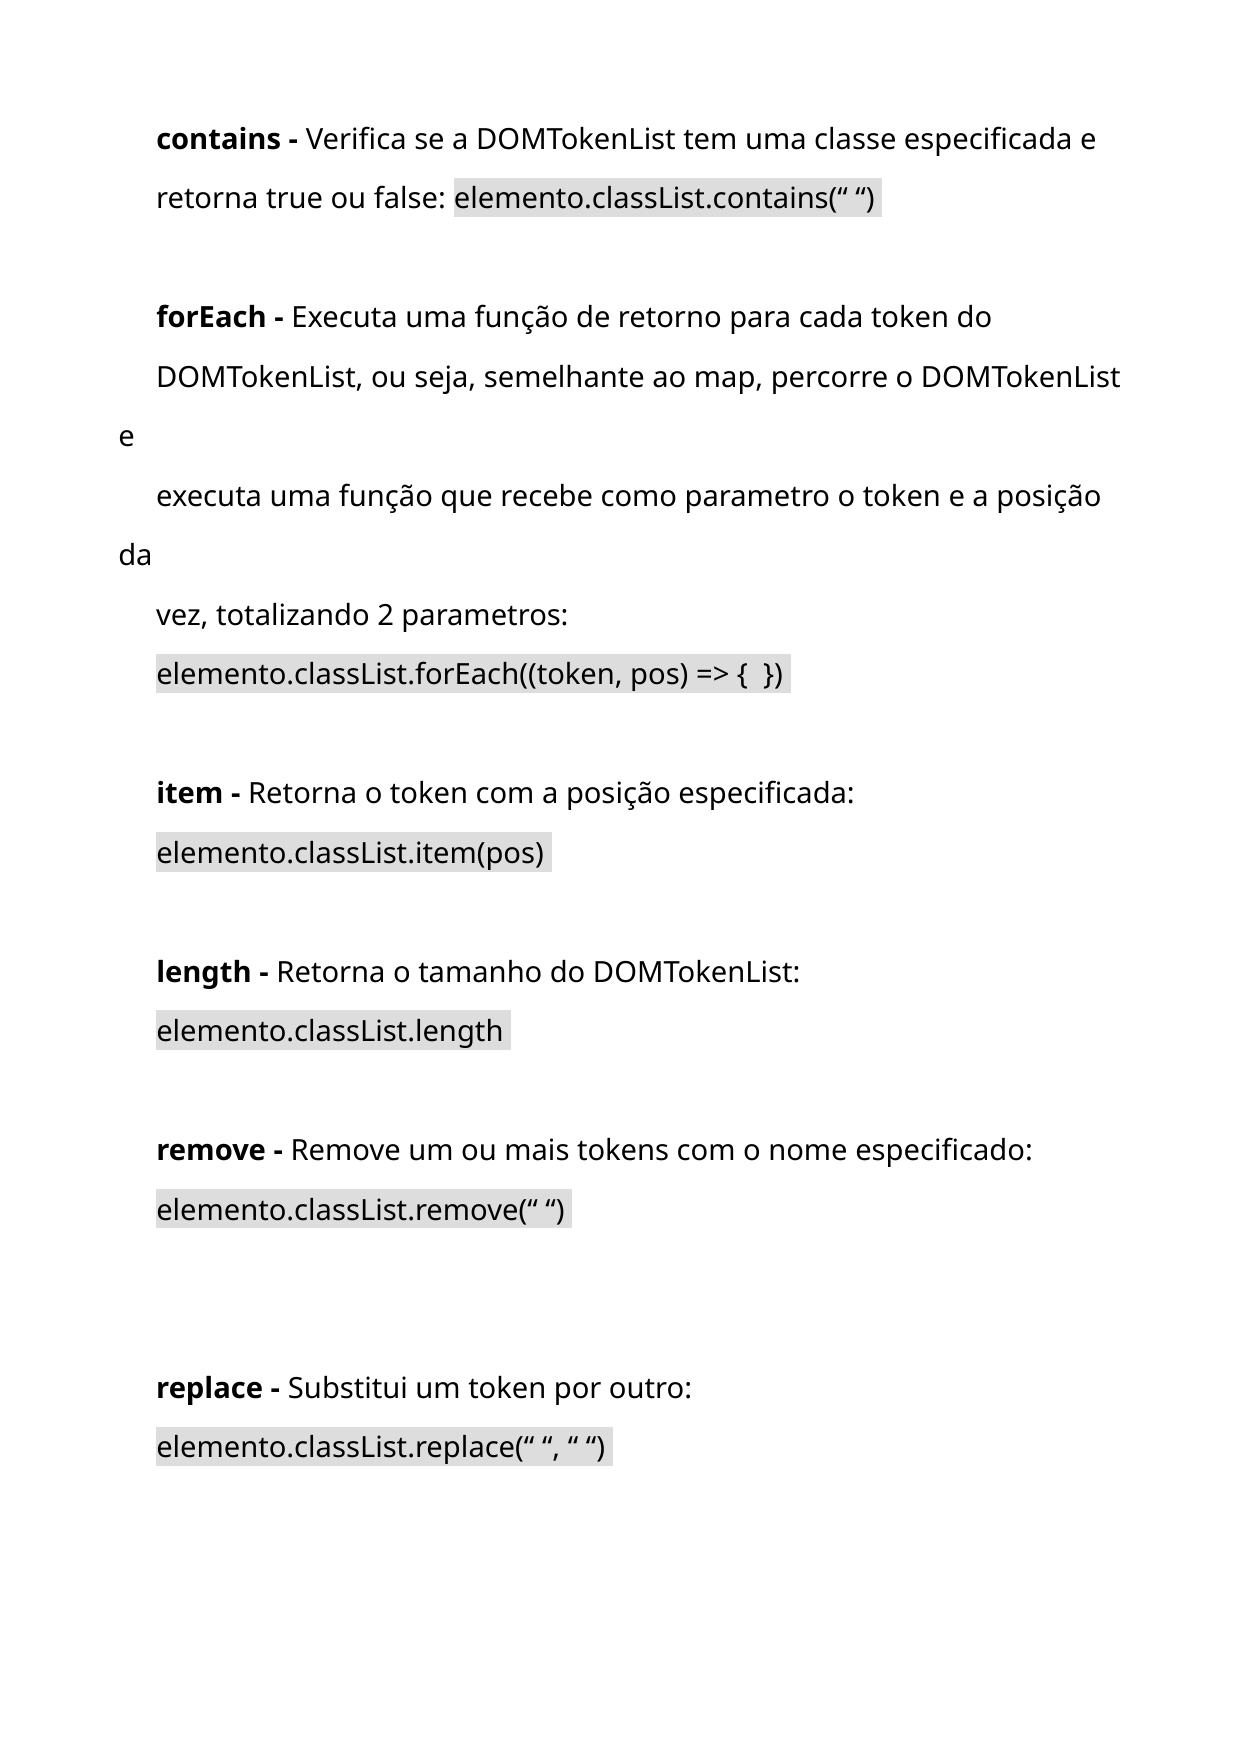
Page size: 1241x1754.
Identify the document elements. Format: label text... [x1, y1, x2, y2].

text DOMTokenList, ou seja, semelhante ao map, percorre o DOMTokenList e [118, 356, 1122, 455]
text vez, totalizando 2 parametros: [118, 594, 1122, 634]
text elemento.classList.length [118, 1010, 1122, 1050]
text elemento.classList.replace(“ “, “ “) [118, 1427, 1122, 1466]
text elemento.classList.forEach((token, pos) => { }) [118, 653, 1122, 693]
text retorna true ou false: elemento.classList.contains(“ “) [118, 178, 1122, 217]
text executa uma função que recebe como parametro o token e a posição da [118, 475, 1122, 574]
text remove - Remove um ou mais tokens com o nome especificado: [118, 1129, 1122, 1169]
text elemento.classList.remove(“ “) [118, 1189, 1122, 1228]
text contains - Verifica se a DOMTokenList tem uma classe especificada e [118, 118, 1122, 158]
text elemento.classList.item(pos) [118, 832, 1122, 872]
text replace - Substitui um token por outro: [118, 1367, 1122, 1407]
text length - Retorna o tamanho do DOMTokenList: [118, 951, 1122, 991]
text item - Retorna o token com a posição especificada: [118, 772, 1122, 812]
text forEach - Executa uma função de retorno para cada token do [118, 297, 1122, 336]
